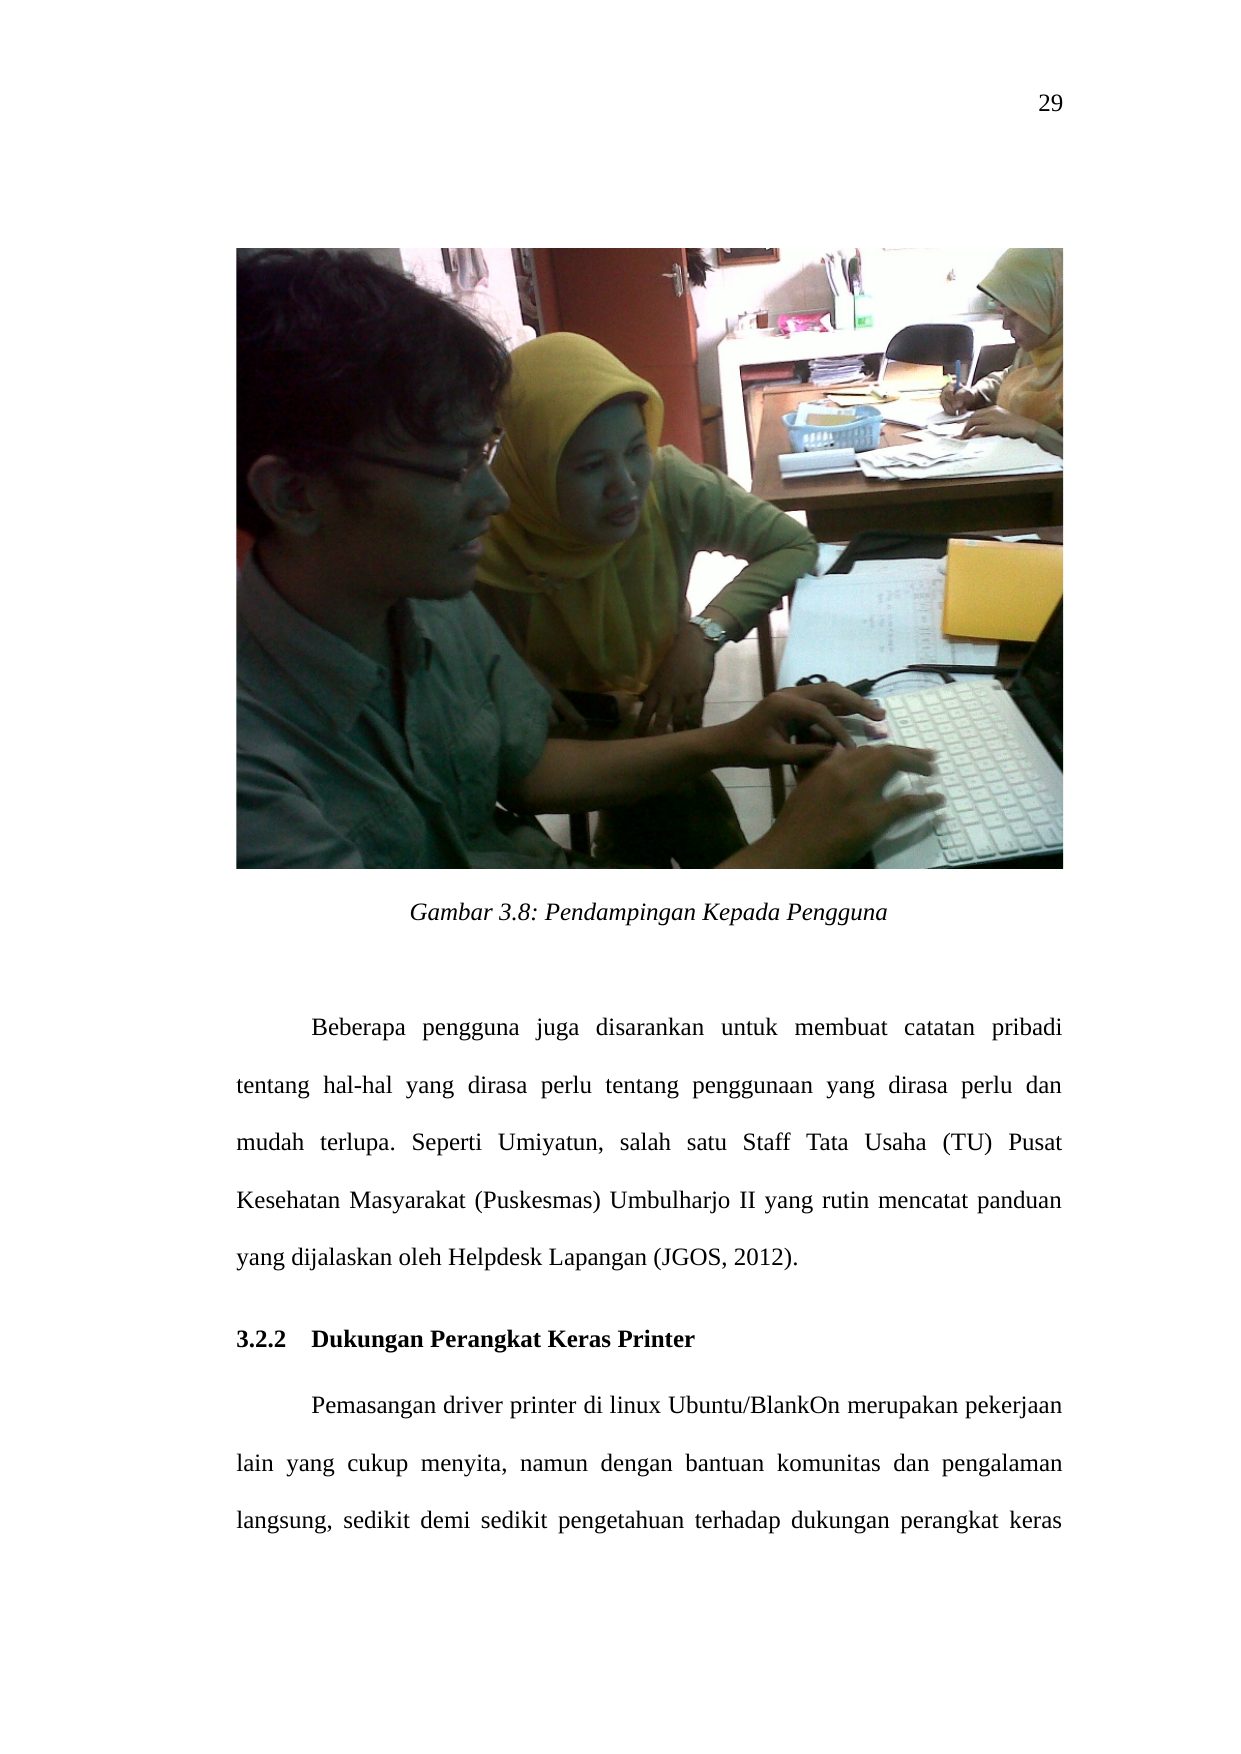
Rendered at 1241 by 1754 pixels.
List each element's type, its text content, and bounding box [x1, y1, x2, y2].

picture [236, 248, 1064, 869]
text Beberapa pengguna juga disarankan untuk membuat catatan pribadi tentang hal-hal yang dirasa perlu tentang penggunaan yang dirasa perlu dan mudah terlupa. Seperti Umiyatun, salah satu Staff Tata Usaha (TU) Pusat Kesehatan Masyarakat (Puskesmas) Umbulharjo II yang rutin mencatat panduan yang dijalaskan oleh Helpdesk Lapangan (JGOS, 2012). [236, 1012, 1063, 1271]
text Pemasangan driver printer di linux Ubuntu/BlankOn merupakan pekerjaan lain yang cukup menyita, namun dengan bantuan komunitas dan pengalaman langsung, sedikit demi sedikit pengetahuan terhadap dukungan perangkat keras [236, 1390, 1063, 1534]
text Gambar 3.8: Pendampingan Kepada Pengguna [236, 869, 1063, 926]
subtitle Dukungan Perangkat Keras Printer [236, 1324, 1063, 1352]
